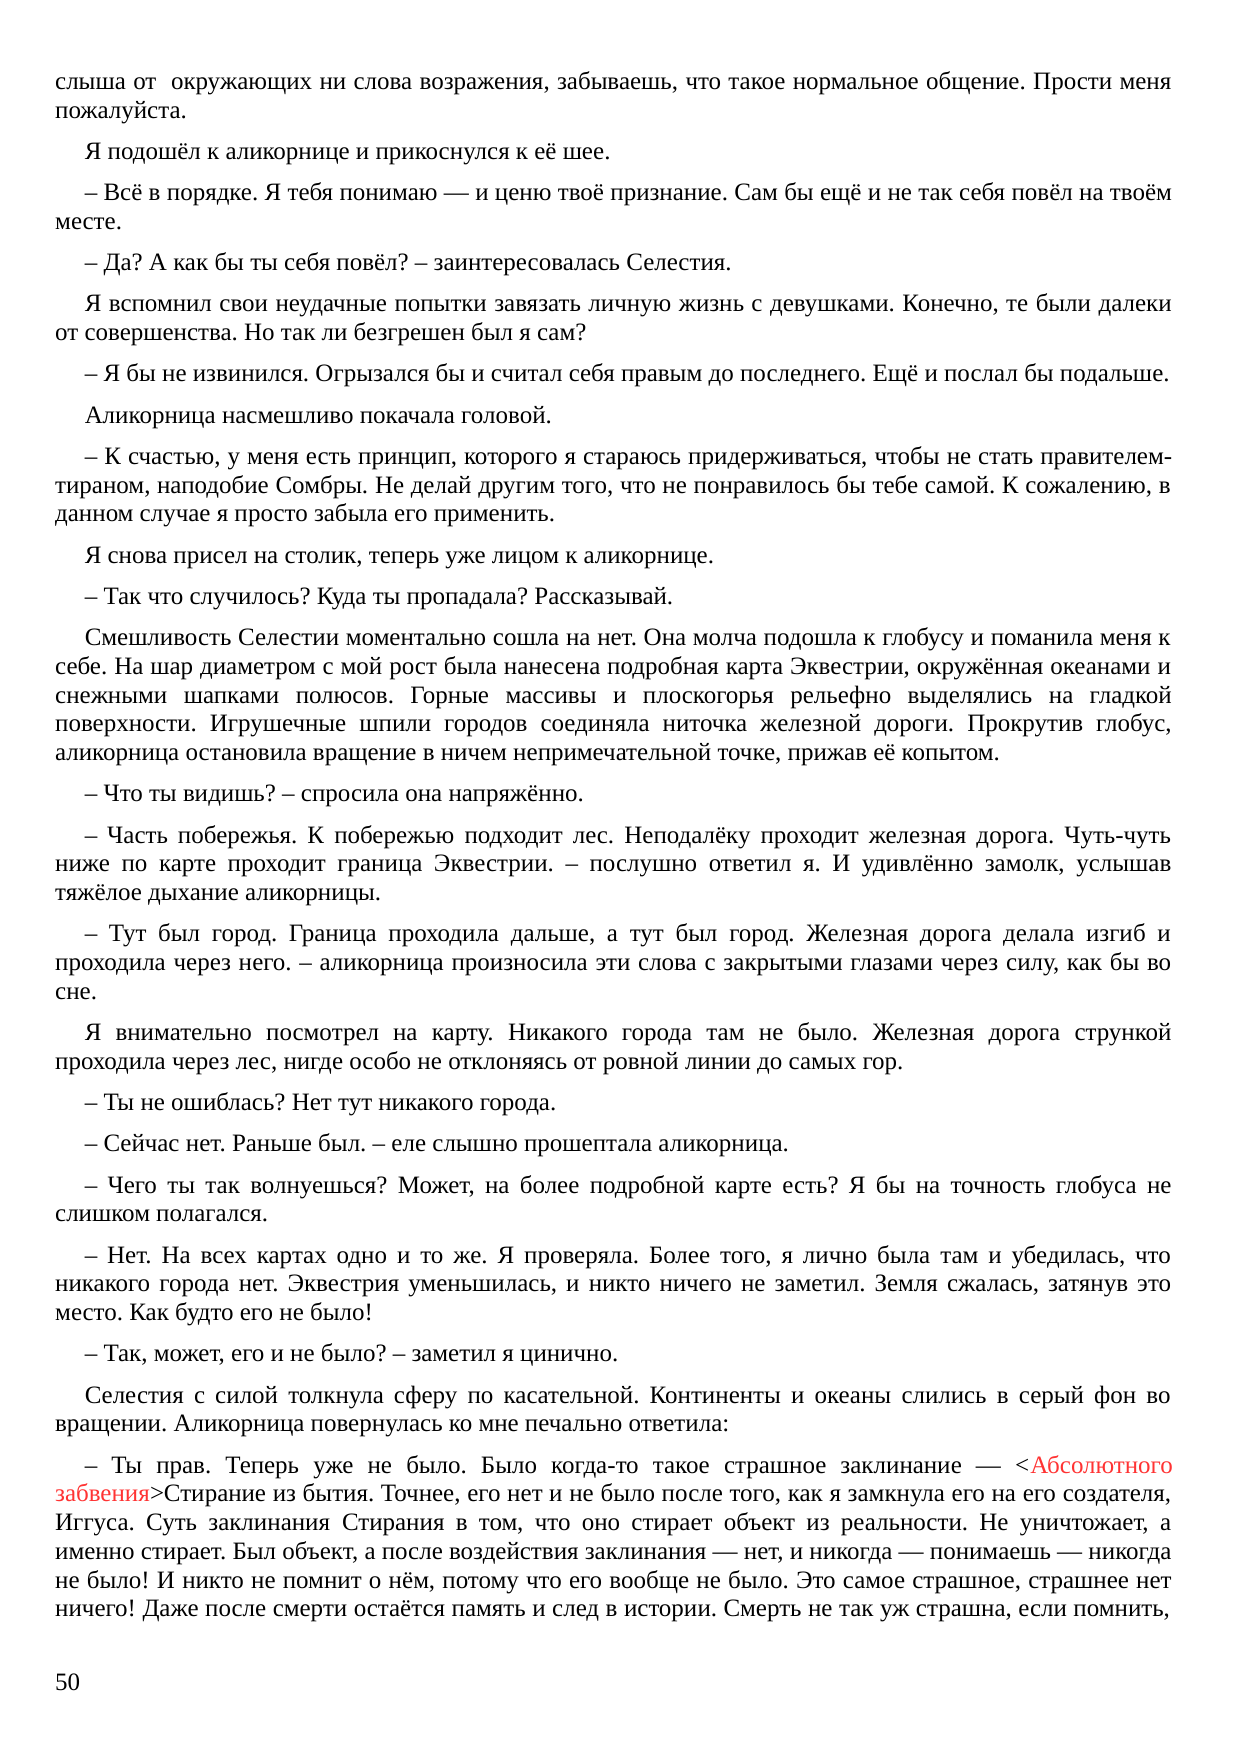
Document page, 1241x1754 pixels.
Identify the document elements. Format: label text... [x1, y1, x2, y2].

text – Тут был город. Граница проходила дальше, а тут был город. Железная дорога делала изгиб и проходила через него. – аликорница произносила эти слова с закрытыми глазами через силу, как бы во сне. [55, 918, 1173, 1005]
text – К счастью, у меня есть принцип, которого я стараюсь придерживаться, чтобы не стать правителем-тираном, наподобие Сомбры. Не делай другим того, что не понравилось бы тебе самой. К сожалению, в данном случае я просто забыла его применить. [55, 441, 1173, 527]
text – Сейчас нет. Раньше был. – еле слышно прошептала аликорница. [55, 1128, 1173, 1157]
text – Так, может, его и не было? – заметил я цинично. [55, 1338, 1173, 1367]
text – Часть побережья. К побережью подходит лес. Неподалёку проходит железная дорога. Чуть-чуть ниже по карте проходит граница Эквестрии. – послушно ответил я. И удивлённо замолк, услышав тяжёлое дыхание аликорницы. [55, 820, 1173, 906]
text Я снова присел на столик, теперь уже лицом к аликорнице. [55, 540, 1173, 568]
text – Ты не ошиблась? Нет тут никакого города. [55, 1087, 1173, 1116]
text Я подошёл к аликорнице и прикоснулся к её шее. [55, 136, 1173, 165]
text – Всё в порядке. Я тебя понимаю — и ценю твоё признание. Сам бы ещё и не так себя повёл на твоём месте. [55, 177, 1173, 235]
text Смешливость Селестии моментально сошла на нет. Она молча подошла к глобусу и поманила меня к себе. На шар диаметром с мой рост была нанесена подробная карта Эквестрии, окружённая океанами и снежными шапками полюсов. Горные массивы и плоскогорья рельефно выделялись на гладкой поверхности. Игрушечные шпили городов соединяла ниточка железной дороги. Прокрутив глобус, аликорница остановила вращение в ничем непримечательной точке, прижав её копытом. [55, 622, 1173, 766]
text Селестия с силой толкнула сферу по касательной. Континенты и океаны слились в серый фон во вращении. Аликорница повернулась ко мне печально ответила: [55, 1380, 1173, 1437]
text слыша от окружающих ни слова возражения, забываешь, что такое нормальное общение. Прости меня пожалуйста. [55, 66, 1173, 123]
text Я вспомнил свои неудачные попытки завязать личную жизнь с девушками. Конечно, те были далеки от совершенства. Но так ли безгрешен был я сам? [55, 288, 1173, 346]
text Аликорница насмешливо покачала головой. [55, 400, 1173, 428]
text – Нет. На всех картах одно и то же. Я проверяла. Более того, я лично была там и убедилась, что никакого города нет. Эквестрия уменьшилась, и никто ничего не заметил. Земля сжалась, затянув это место. Как будто его не было! [55, 1240, 1173, 1326]
text – Что ты видишь? – спросила она напряжённо. [55, 778, 1173, 807]
text Я внимательно посмотрел на карту. Никакого города там не было. Железная дорога стрункой проходила через лес, нигде особо не отклоняясь от ровной линии до самых гор. [55, 1017, 1173, 1075]
text – Ты прав. Теперь уже не было. Было когда-то такое страшное заклинание — <Абсолютного забвения>Стирание из бытия. Точнее, его нет и не было после того, как я замкнула его на его создателя, Иггуса. Суть заклинания Стирания в том, что оно стирает объект из реальности. Не уничтожает, а именно стирает. Был объект, а после воздействия заклинания — нет, и никогда — понимаешь — никогда не было! И никто не помнит о нём, потому что его вообще не было. Это самое страшное, страшнее нет ничего! Даже после смерти остаётся память и след в истории. Смерть не так уж страшна, если помнить, [55, 1450, 1173, 1622]
text – Я бы не извинился. Огрызался бы и считал себя правым до последнего. Ещё и послал бы подальше. [55, 358, 1173, 387]
text – Чего ты так волнуешься? Может, на более подробной карте есть? Я бы на точность глобуса не слишком полагался. [55, 1170, 1173, 1227]
text – Так что случилось? Куда ты пропадала? Рассказывай. [55, 581, 1173, 610]
text – Да? А как бы ты себя повёл? – заинтересовалась Селестия. [55, 247, 1173, 276]
